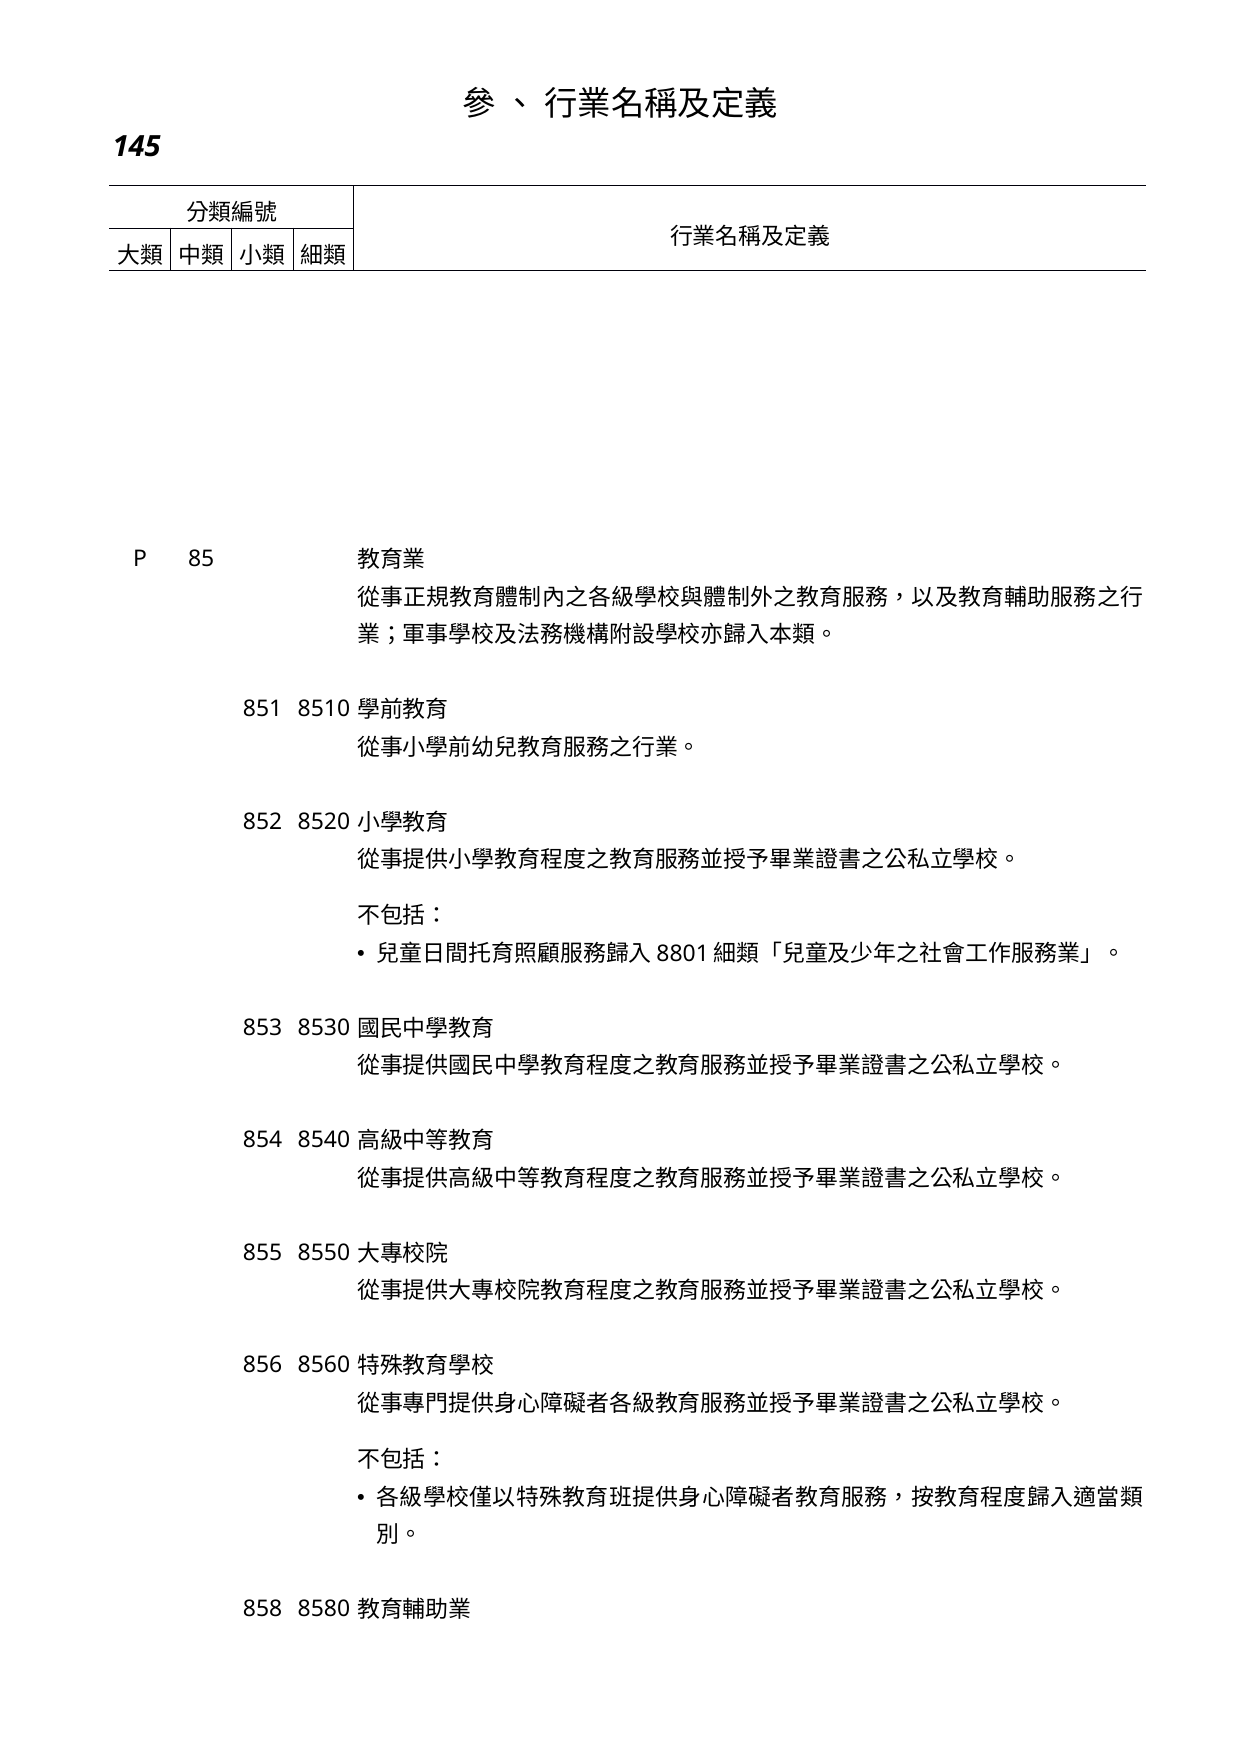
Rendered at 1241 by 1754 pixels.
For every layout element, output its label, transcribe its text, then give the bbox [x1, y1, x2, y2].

table_cell [170, 1583, 231, 1620]
table_cell [354, 383, 1146, 420]
table_cell [170, 795, 231, 1001]
table_cell [293, 345, 354, 383]
table_cell [109, 308, 170, 345]
table_cell [354, 308, 1146, 345]
table_cell 特殊教育學校 從事專門提供身心障礙者各級教育服務並授予畢業證書之公私立學校。 不包括： 各級學校僅以特殊教育班提供身心障礙者教育服務，按教育程度歸入適當類別。 [354, 1339, 1146, 1583]
table_cell [109, 1114, 170, 1226]
table_cell 小類 [232, 229, 293, 270]
table_cell [109, 420, 170, 458]
table_cell [231, 308, 293, 345]
table_cell [354, 495, 1146, 533]
table_cell [354, 420, 1146, 458]
table_cell [354, 345, 1146, 383]
table_cell 小學教育 從事提供小學教育程度之教育服務並授予畢業證書之公私立學校。 不包括： 兒童日間托育照顧服務歸入8801細類「兒童及少年之社會工作服務業」。 [354, 795, 1146, 1001]
table_cell [109, 1339, 170, 1583]
table_cell 852 [231, 795, 293, 1001]
table_cell [170, 1226, 231, 1339]
table_cell [293, 458, 354, 495]
table_cell [293, 271, 354, 308]
table_cell 教育輔助業 [354, 1583, 1146, 1620]
table_cell [109, 383, 170, 420]
table_cell [170, 420, 231, 458]
table_cell [170, 495, 231, 533]
table_cell [354, 271, 1146, 308]
table_cell [231, 533, 293, 683]
table_cell [170, 345, 231, 383]
table_cell [293, 533, 354, 683]
table_cell 中類 [171, 229, 231, 270]
table_cell [231, 420, 293, 458]
table_cell 855 [231, 1226, 293, 1339]
table_cell 教育業 從事正規教育體制內之各級學校與體制外之教育服務，以及教育輔助服務之行業；軍事學校及法務機構附設學校亦歸入本類。 [354, 533, 1146, 683]
table_cell 8560 [293, 1339, 354, 1583]
table_cell [354, 458, 1146, 495]
table_header 行業名稱及定義 [354, 186, 1146, 270]
table_cell 細類 [294, 229, 353, 270]
table_cell [109, 271, 170, 308]
table_cell 國民中學教育 從事提供國民中學教育程度之教育服務並授予畢業證書之公私立學校。 [354, 1001, 1146, 1114]
table_cell [109, 795, 170, 1001]
table_cell [170, 308, 231, 345]
table_cell [170, 1001, 231, 1114]
table_cell [109, 1226, 170, 1339]
table_header 分類編號 [109, 186, 353, 227]
table_cell 8540 [293, 1114, 354, 1226]
table_cell [109, 1001, 170, 1114]
table_cell 8530 [293, 1001, 354, 1114]
table_cell [170, 271, 231, 308]
table_cell [231, 495, 293, 533]
table_cell [170, 1339, 231, 1583]
table_cell [170, 1114, 231, 1226]
table_cell [231, 458, 293, 495]
table_cell 學前教育 從事小學前幼兒教育服務之行業。 [354, 683, 1146, 795]
table_cell 853 [231, 1001, 293, 1114]
table_cell 8510 [293, 683, 354, 795]
table_cell [170, 383, 231, 420]
table_cell 8580 [293, 1583, 354, 1620]
table_cell [109, 345, 170, 383]
table_cell [293, 420, 354, 458]
table_cell [293, 383, 354, 420]
table_cell P [109, 533, 170, 683]
table_cell 858 [231, 1583, 293, 1620]
table_cell 高級中等教育 從事提供高級中等教育程度之教育服務並授予畢業證書之公私立學校。 [354, 1114, 1146, 1226]
table_cell [293, 308, 354, 345]
table_cell [109, 1583, 170, 1620]
table_cell [231, 271, 293, 308]
table_cell [231, 345, 293, 383]
table_cell 8520 [293, 795, 354, 1001]
table_cell [109, 458, 170, 495]
table_cell 85 [170, 533, 231, 683]
table_cell 大專校院 從事提供大專校院教育程度之教育服務並授予畢業證書之公私立學校。 [354, 1226, 1146, 1339]
table_cell [109, 683, 170, 795]
table_cell 856 [231, 1339, 293, 1583]
table_cell [231, 383, 293, 420]
table_cell [170, 683, 231, 795]
table_cell [293, 495, 354, 533]
table_cell 大類 [109, 229, 170, 270]
table_cell [109, 495, 170, 533]
table_cell [170, 458, 231, 495]
table_cell 851 [231, 683, 293, 795]
table_cell 8550 [293, 1226, 354, 1339]
table_cell 854 [231, 1114, 293, 1226]
